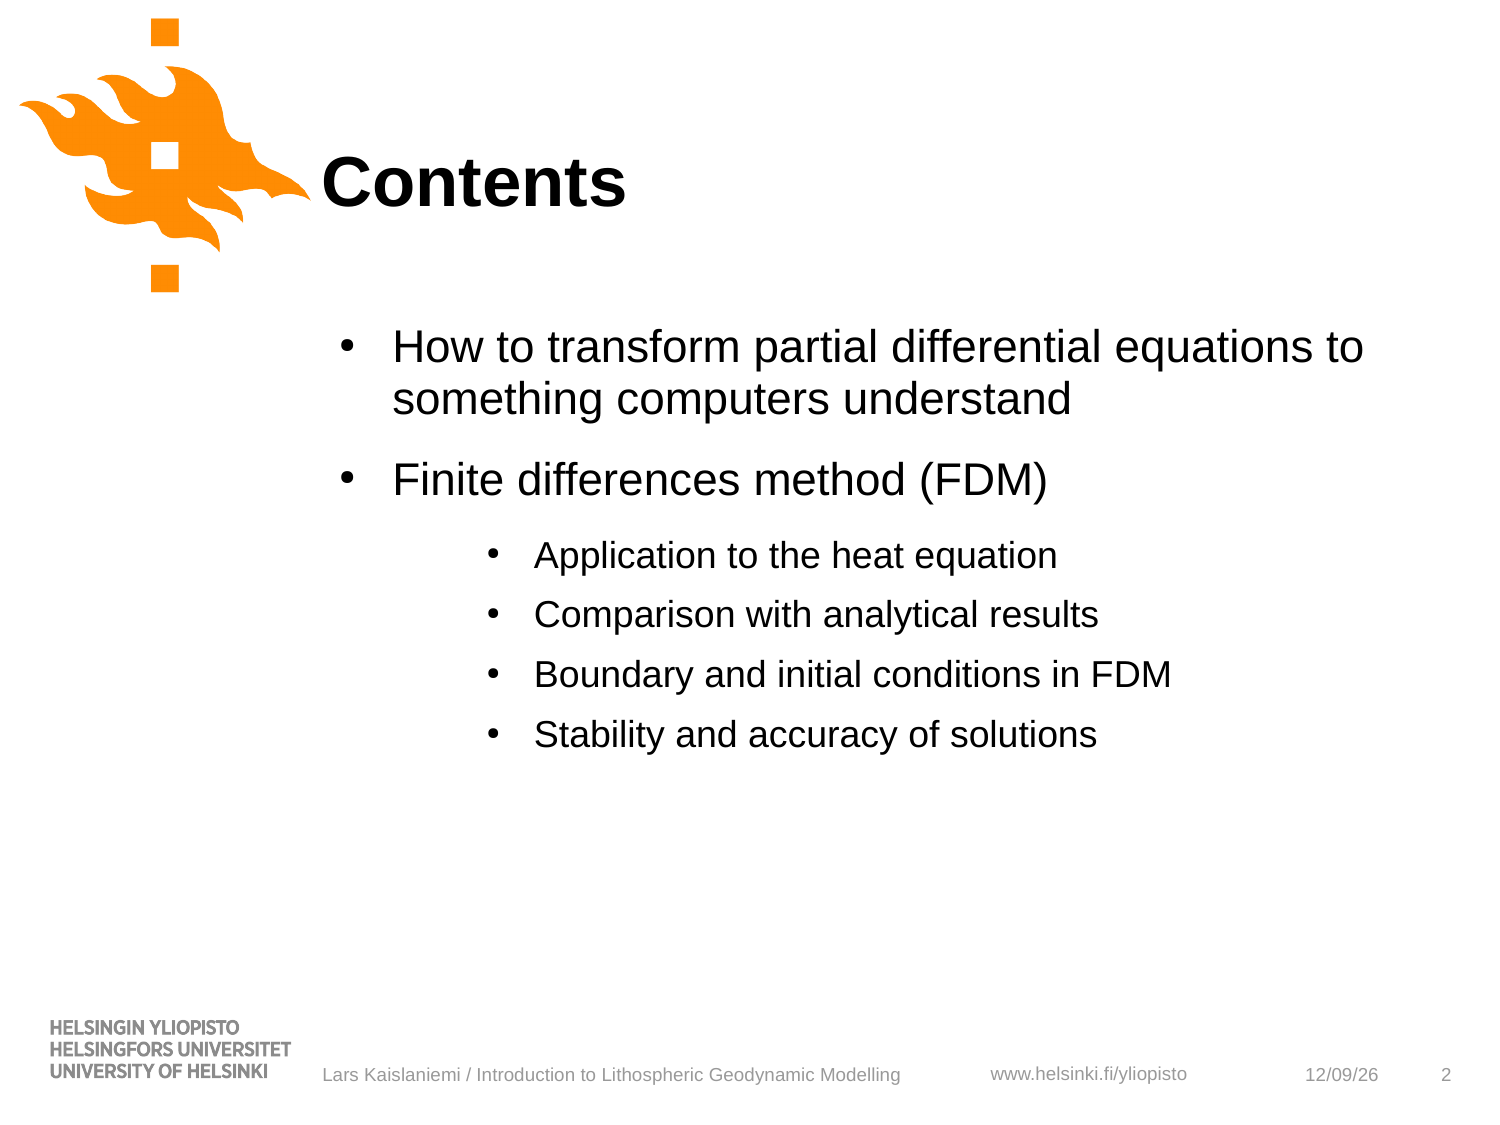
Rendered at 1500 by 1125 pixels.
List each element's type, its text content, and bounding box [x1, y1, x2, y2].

picture [0, 0, 337, 318]
title Contents [321, 87, 1447, 276]
list How to transform partial differential equations to something computers understand Finite differences method (FDM) Application to the heat equation Comparison with analytical results Boundary and initial conditions in FDM Stability and accuracy of solutions [321, 321, 1447, 977]
picture [32, 1001, 309, 1096]
